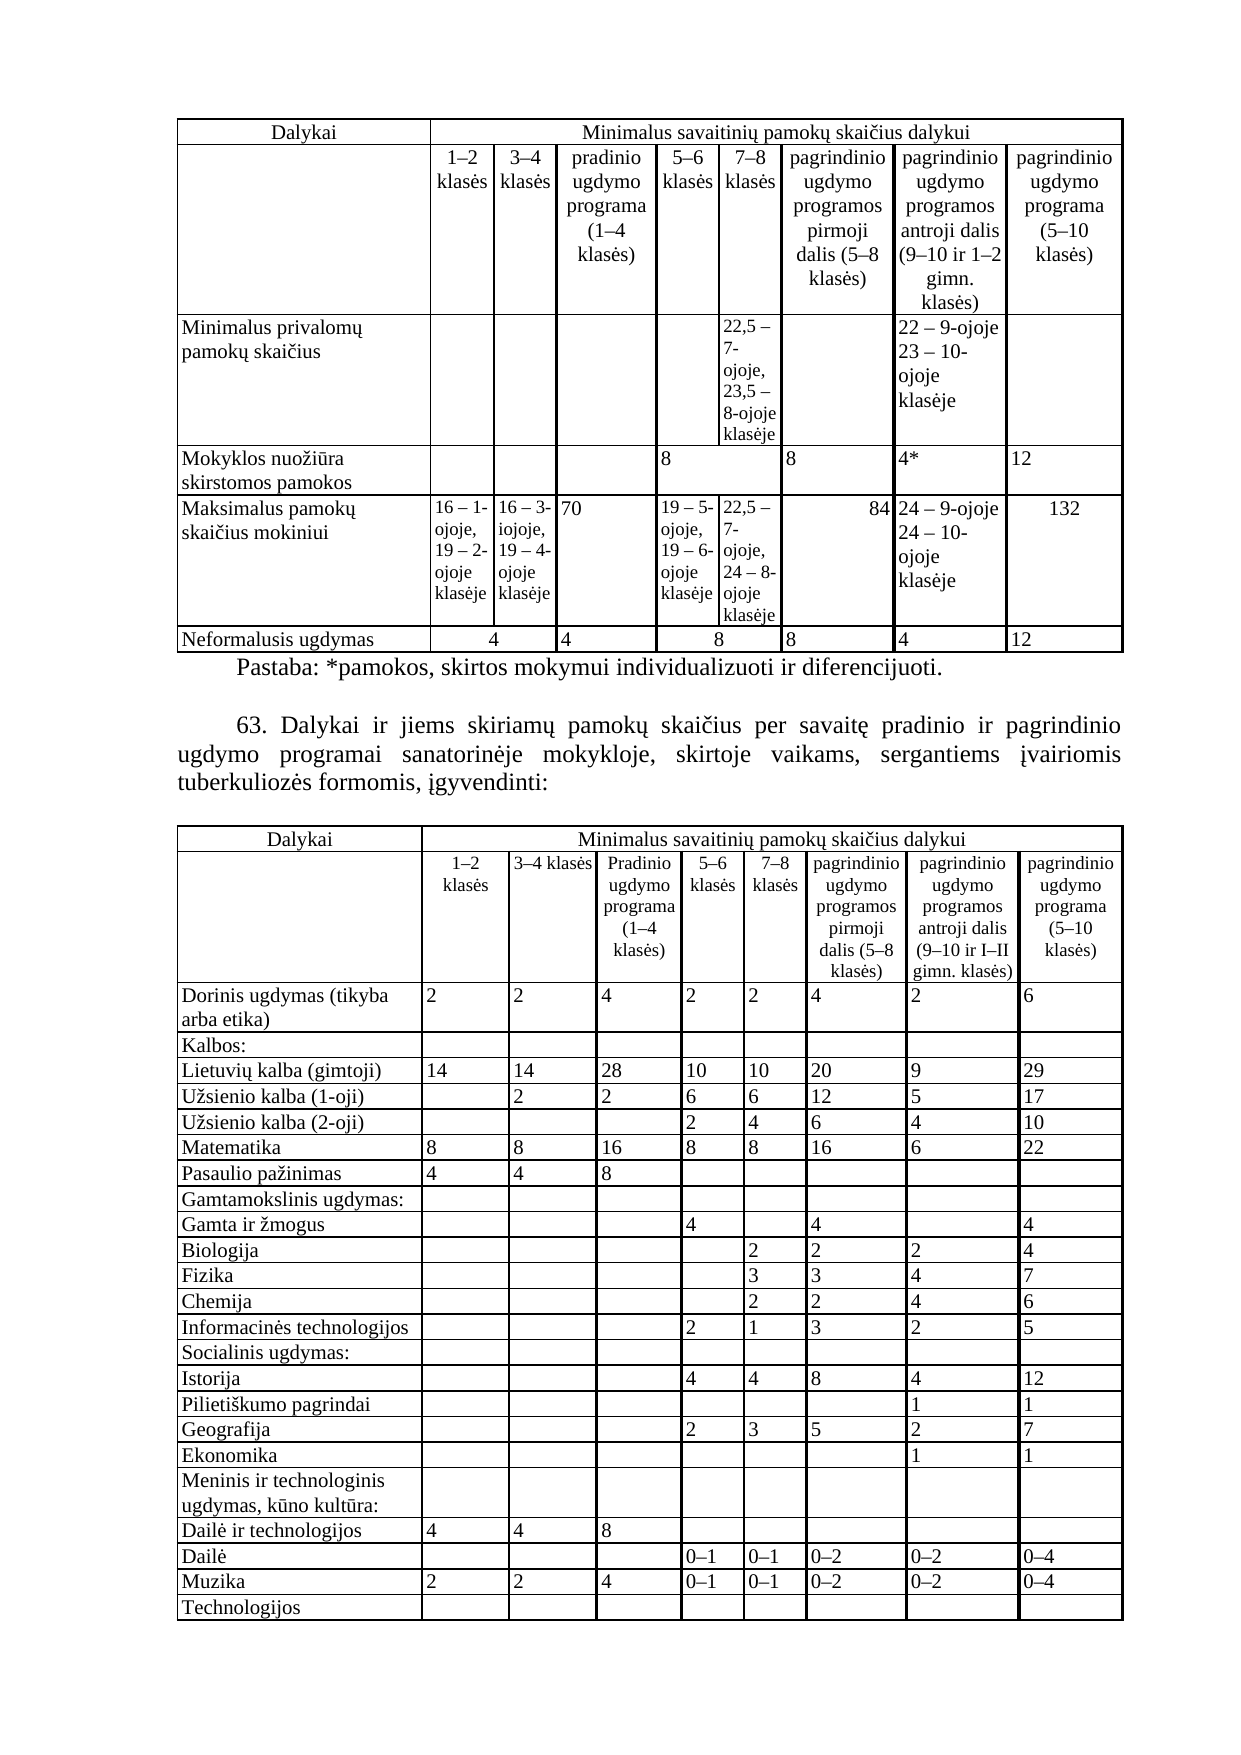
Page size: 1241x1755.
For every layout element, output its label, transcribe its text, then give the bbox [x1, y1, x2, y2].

table_cell 22 – 9-ojoje 23 – 10-ojoje klasėje [896, 315, 1005, 445]
table_cell 3–4 klasės [495, 145, 555, 314]
table_cell 4 [598, 983, 680, 1031]
table_cell 19 – 5-ojoje, 19 – 6-ojoje klasėje [658, 496, 718, 625]
table_cell 84 [783, 496, 892, 625]
table_cell 5–6 klasės [658, 145, 718, 314]
table_cell pagrindinio ugdymo programos pirmoji dalis (5–8 klasės) [783, 145, 892, 314]
table_cell 4* [896, 446, 1005, 494]
table_cell [178, 145, 430, 314]
table_cell pagrindinio ugdymo programa (5–10 klasės) [1021, 852, 1121, 982]
table_cell 1–2 klasės [431, 145, 493, 314]
table_cell 2 [423, 983, 508, 1031]
table_cell 8 [783, 446, 892, 494]
table_cell 70 [558, 496, 655, 625]
table_cell [558, 315, 655, 445]
table_cell [495, 446, 555, 494]
table_cell [423, 1468, 508, 1517]
table_cell 16 – 3-iojoje, 19 – 4-ojoje klasėje [495, 496, 555, 625]
table_cell 16 – 1-ojoje, 19 – 2-ojoje klasėje [431, 496, 493, 625]
text 63. Dalykai ir jiems skiriamų pamokų skaičius per savaitę pradinio ir pagrindinio ugdymo programai sanatorinėje mokykloje, skirtoje vaikams, sergantiems įvairiomis tuberkuliozės formomis, įgyvendinti: [177, 710, 1122, 796]
table_cell 24 – 9-ojoje 24 – 10-ojoje klasėje [896, 496, 1005, 625]
table_cell 6 [1021, 983, 1121, 1031]
table_cell pagrindinio ugdymo programa (5–10 klasės) [1008, 145, 1121, 314]
table_cell 7–8 klasės [745, 852, 805, 982]
table_cell pradinio ugdymo programa (1–4 klasės) [558, 145, 655, 314]
table_cell 2 [745, 983, 805, 1031]
text Pastaba: *pamokos, skirtos mokymui individualizuoti ir diferencijuoti. [177, 653, 1122, 681]
table_cell 3–4 klasės [510, 852, 595, 982]
table_cell Maksimalus pamokų skaičius mokiniui [178, 496, 430, 625]
table_cell 12 [1008, 446, 1121, 494]
table_cell [783, 315, 892, 445]
table_cell Minimalus privalomų pamokų skaičius [178, 315, 430, 445]
table_cell [495, 315, 555, 445]
table_cell [1021, 1468, 1121, 1517]
table_cell [908, 1468, 1017, 1517]
table_cell 132 [1008, 496, 1121, 625]
table_cell [558, 446, 655, 494]
table_cell [178, 852, 421, 982]
table_cell [658, 315, 718, 445]
table_cell 4 [808, 983, 905, 1031]
table_cell 1–2 klasės [423, 852, 508, 982]
table_cell [598, 1468, 680, 1517]
table_cell 8 [658, 446, 780, 494]
table_cell [1008, 315, 1121, 445]
table_cell Pradinio ugdymo programa (1–4 klasės) [598, 852, 680, 982]
table_cell 7–8 klasės [720, 145, 780, 314]
table_cell [431, 315, 493, 445]
table_cell [683, 1468, 743, 1517]
table_cell [510, 1468, 595, 1517]
table_cell 2 [510, 983, 595, 1031]
table_cell [808, 1468, 905, 1517]
table_cell 5–6 klasės [683, 852, 743, 982]
table_cell 2 [683, 983, 743, 1031]
table_cell 2 [908, 983, 1017, 1031]
table_cell [745, 1468, 805, 1517]
table_cell [431, 446, 493, 494]
